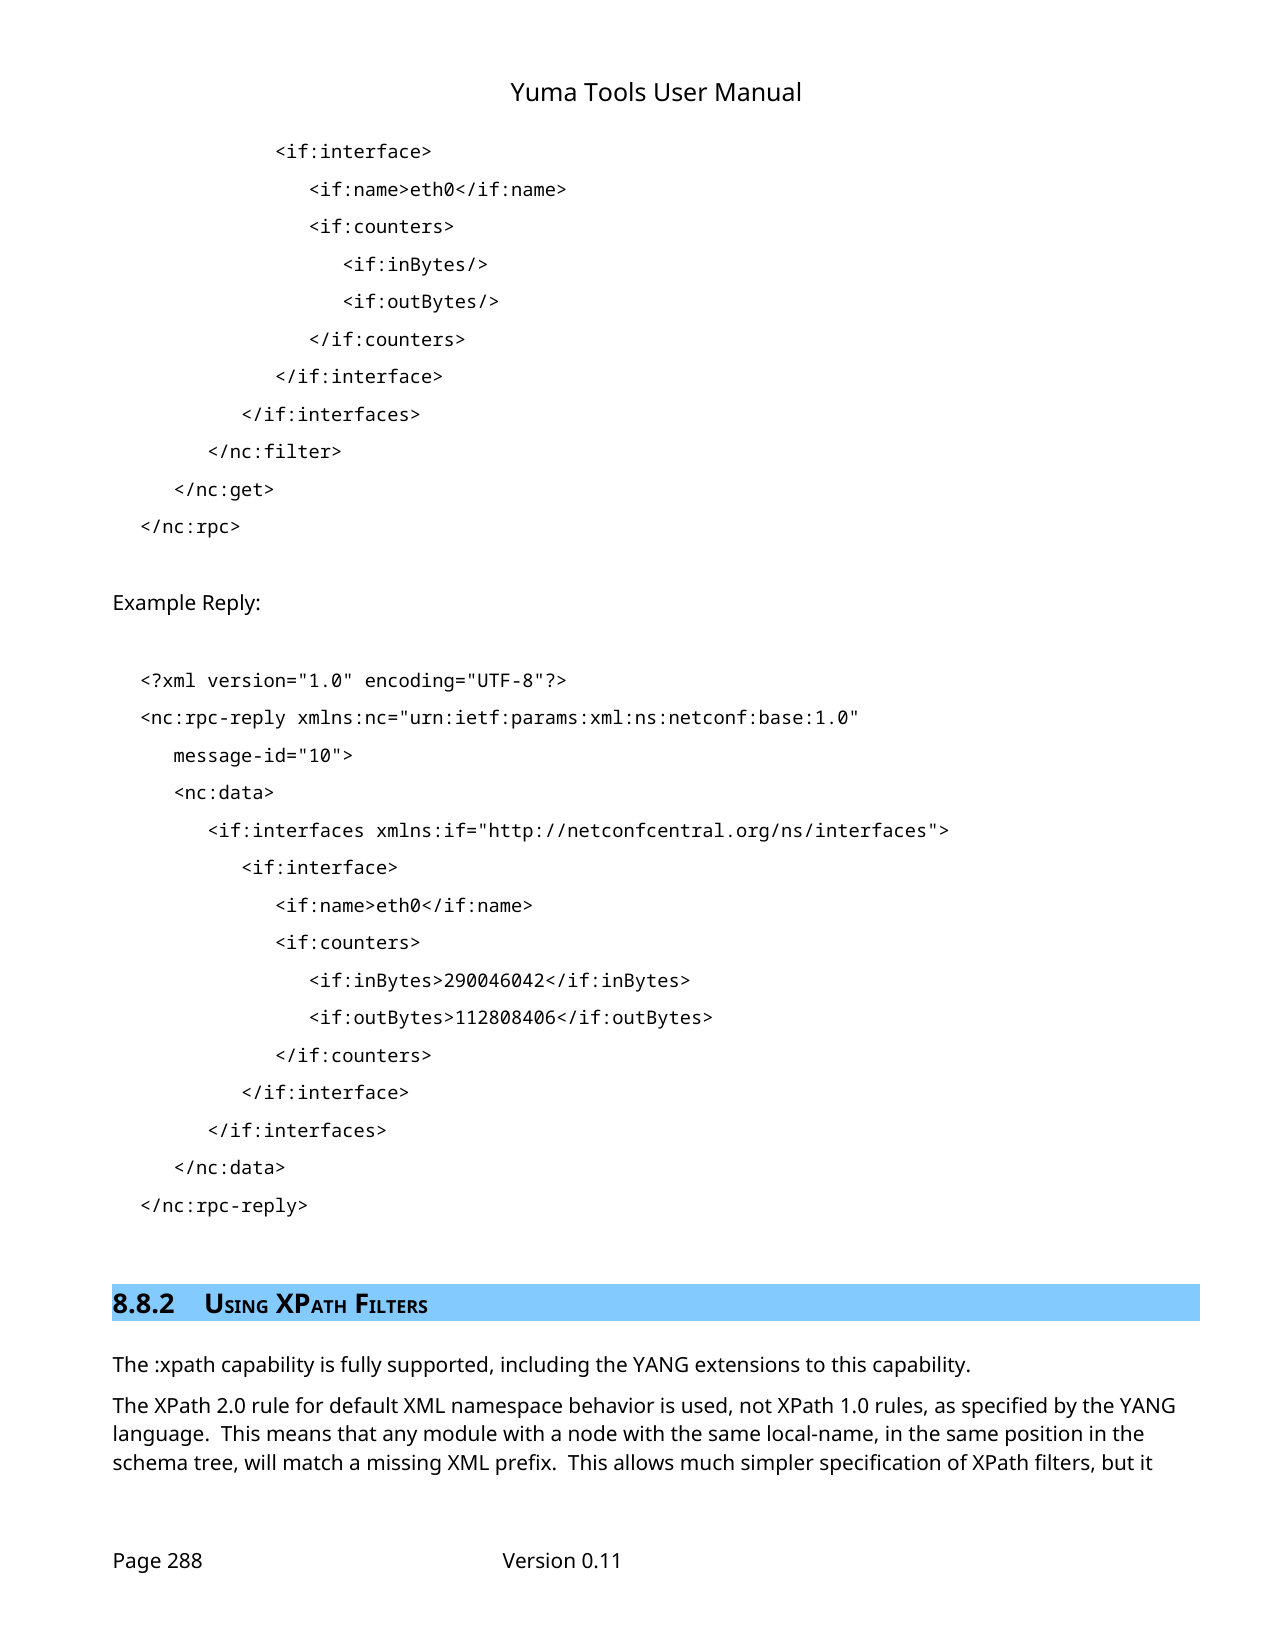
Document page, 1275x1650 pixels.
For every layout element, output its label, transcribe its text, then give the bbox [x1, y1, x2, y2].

text </if:interfaces> [139, 1117, 1200, 1142]
text Example Reply: [112, 588, 1200, 617]
text The :xpath capability is fully supported, including the YANG extensions to this capability. [112, 1350, 1200, 1379]
text <if:outBytes>112808406</if:outBytes> [139, 1004, 1200, 1030]
text </nc:data> [139, 1154, 1200, 1180]
text </if:interfaces> [139, 401, 1200, 427]
text The XPath 2.0 rule for default XML namespace behavior is used, not XPath 1.0 rules, as specified by the YANG language. This means that any module with a node with the same local-name, in the same position in the schema tree, will match a missing XML prefix. This allows much simpler specification of XPath filters, but it [112, 1391, 1200, 1476]
subtitle Using XPath Filters [112, 1284, 1200, 1321]
text <if:counters> [139, 929, 1200, 955]
text </nc:rpc-reply> [139, 1192, 1200, 1217]
text <if:outBytes/> [139, 288, 1200, 314]
text <?xml version="1.0" encoding="UTF-8"?> [139, 667, 1200, 692]
text <if:interface> [139, 854, 1200, 880]
text </if:counters> [139, 326, 1200, 352]
text </if:interface> [139, 1079, 1200, 1105]
text </if:interface> [139, 363, 1200, 389]
text <if:inBytes>290046042</if:inBytes> [139, 967, 1200, 992]
text <if:name>eth0</if:name> [139, 176, 1200, 202]
text <nc:data> [139, 779, 1200, 805]
text <if:name>eth0</if:name> [139, 892, 1200, 917]
text </nc:rpc> [139, 513, 1200, 539]
text message-id="10"> [139, 742, 1200, 767]
text <if:inBytes/> [139, 251, 1200, 277]
text <if:interface> [139, 138, 1200, 164]
text </nc:filter> [139, 438, 1200, 464]
text <if:counters> [139, 213, 1200, 239]
text </if:counters> [139, 1042, 1200, 1067]
text <if:interfaces xmlns:if="http://netconfcentral.org/ns/interfaces"> [139, 817, 1200, 842]
text </nc:get> [139, 476, 1200, 502]
text <nc:rpc-reply xmlns:nc="urn:ietf:params:xml:ns:netconf:base:1.0" [139, 704, 1200, 730]
